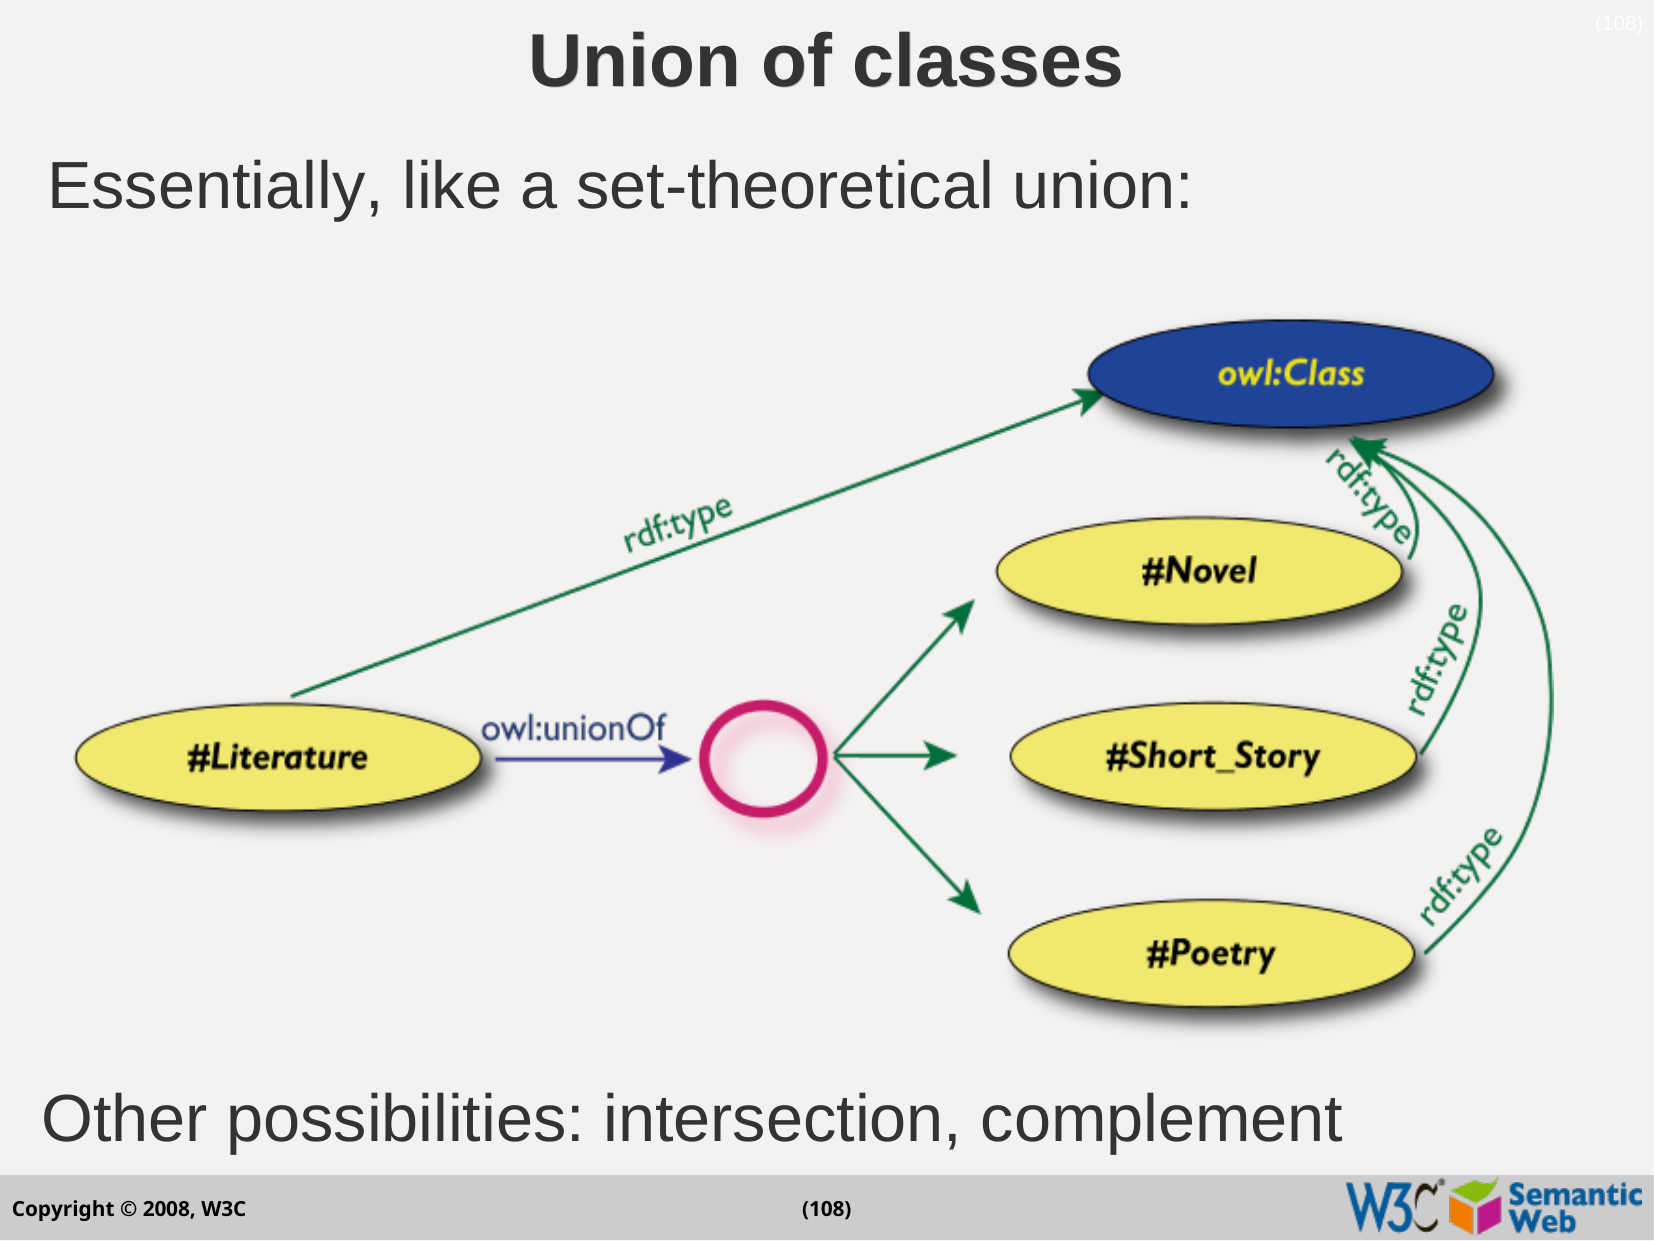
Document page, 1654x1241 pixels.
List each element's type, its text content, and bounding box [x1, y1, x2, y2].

list Essentially, like a set-theoretical union: [29, 147, 1624, 325]
list Other possibilities: intersection, complement [23, 1080, 1618, 1158]
picture [59, 304, 1554, 1052]
title Union of classes [0, 0, 1654, 119]
picture [1346, 1175, 1642, 1235]
